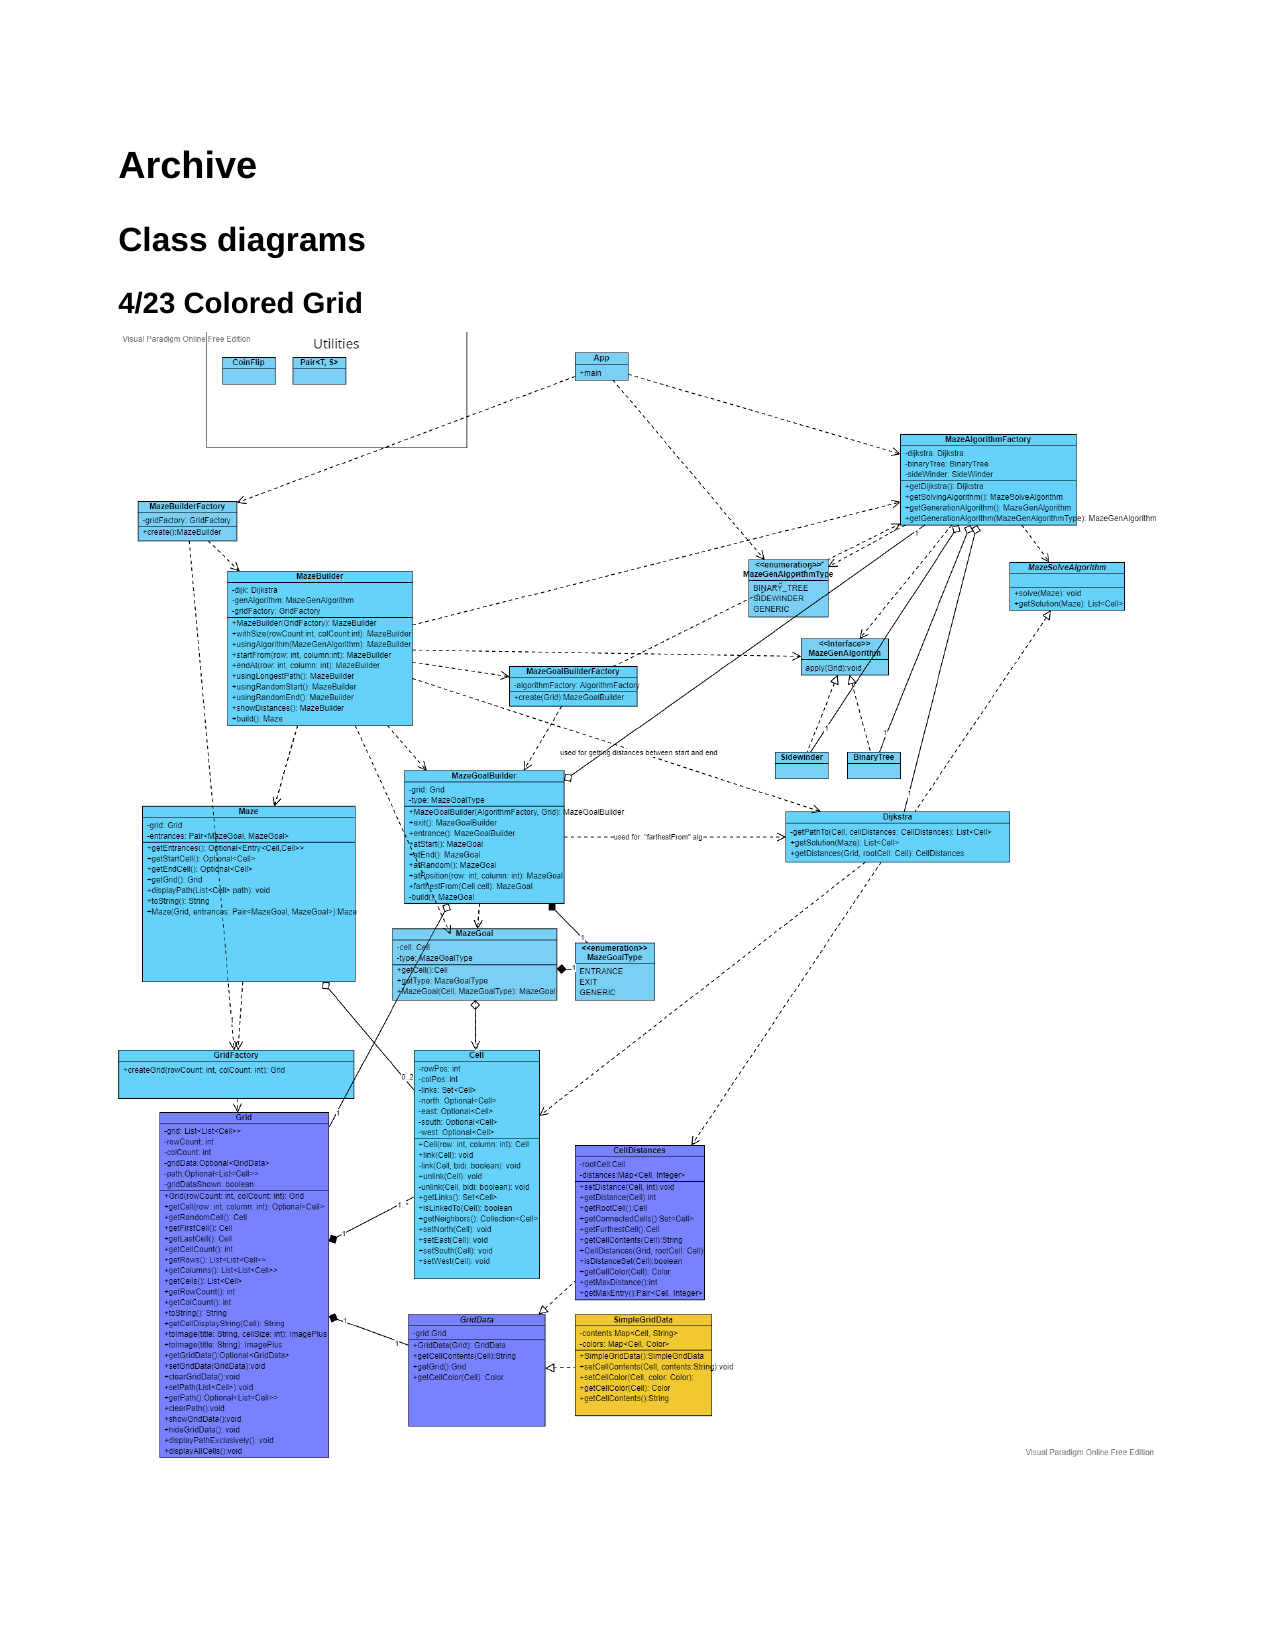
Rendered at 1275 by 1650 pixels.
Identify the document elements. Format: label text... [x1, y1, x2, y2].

subtitle Archive [118, 143, 1157, 187]
picture [118, 332, 1157, 1458]
subtitle Class diagrams [118, 220, 1157, 259]
subtitle 4/23 Colored Grid [118, 286, 1157, 319]
